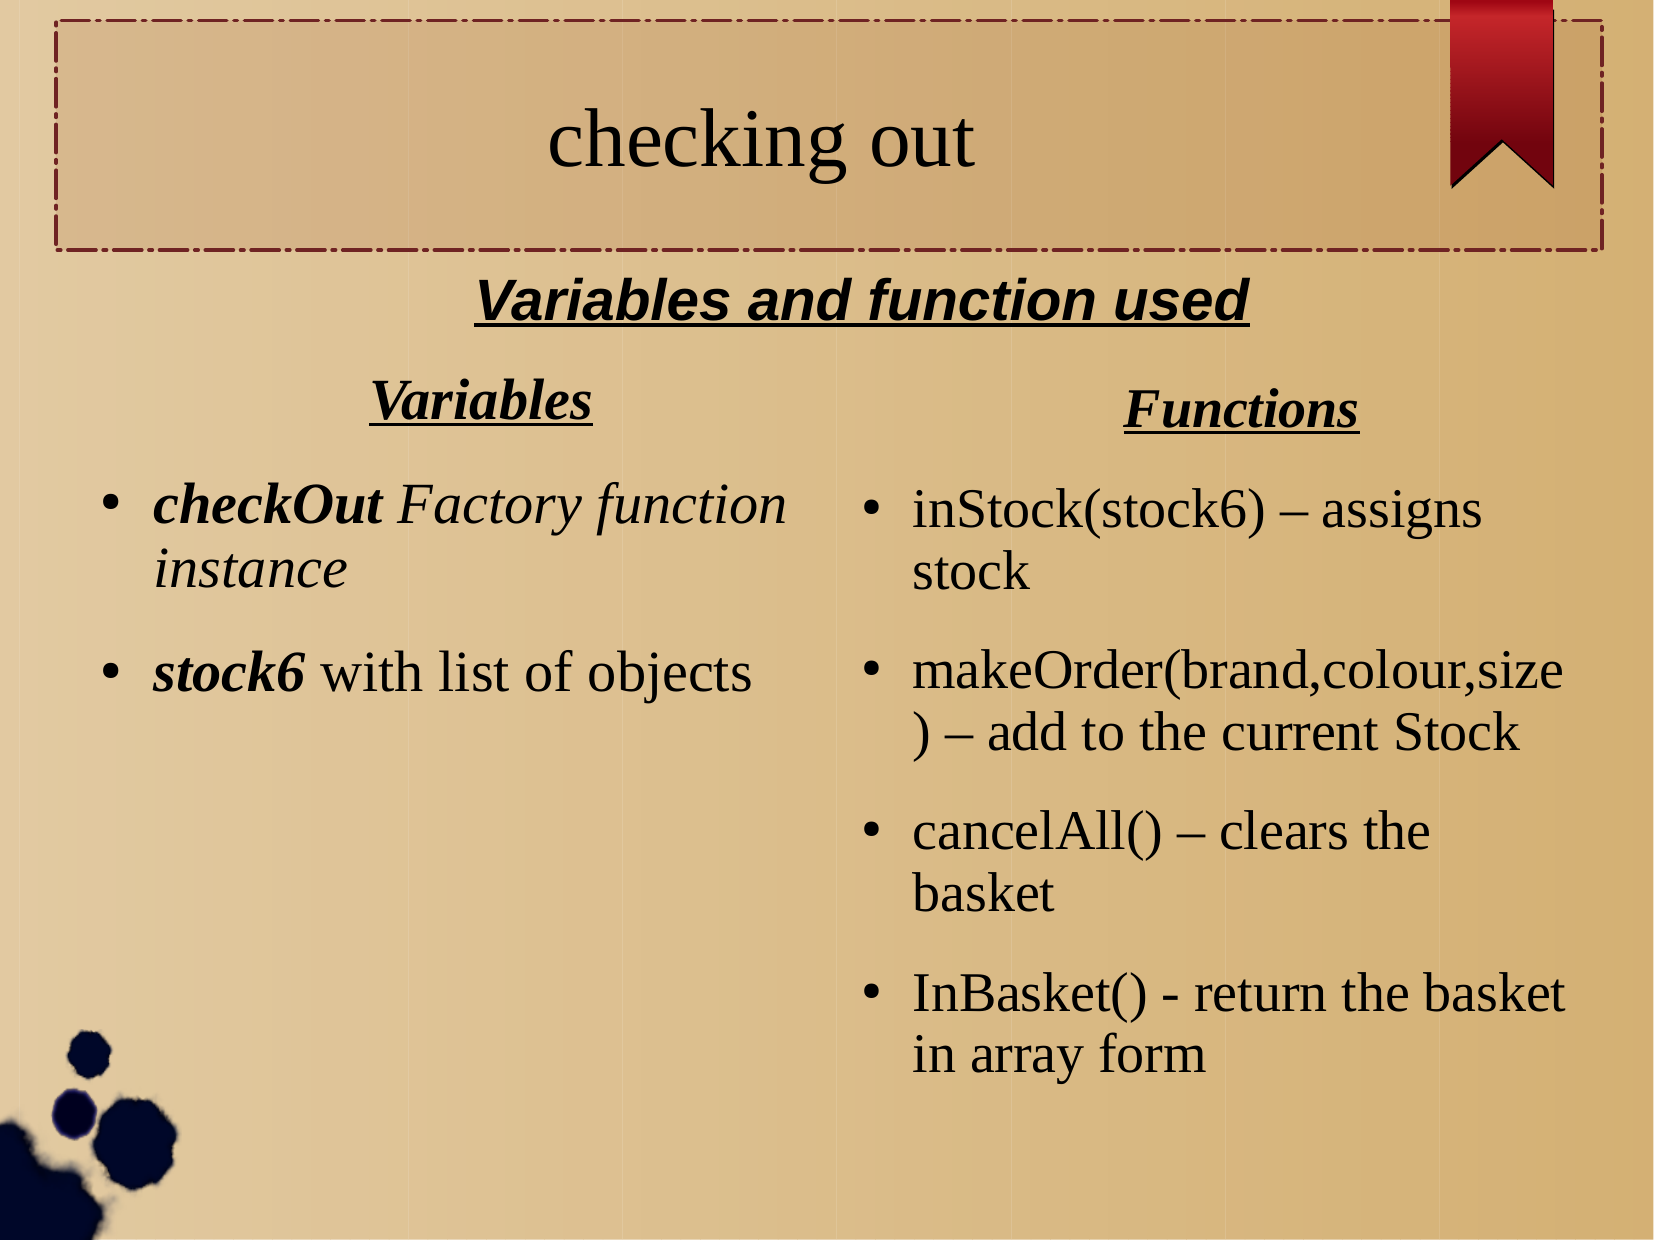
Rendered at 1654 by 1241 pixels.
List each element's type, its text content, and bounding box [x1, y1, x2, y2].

text_box Variables and function used [307, 260, 1382, 340]
list Functions inStock(stock6) – assigns stock makeOrder(brand,colour,size) – add to the current Stock cancelAll() – clears the basket InBasket() - return the basket in array form [844, 378, 1571, 1098]
list Variables checkOut Factory function instance stock6 with list of objects [82, 367, 809, 1087]
title checking out [82, 47, 1412, 229]
